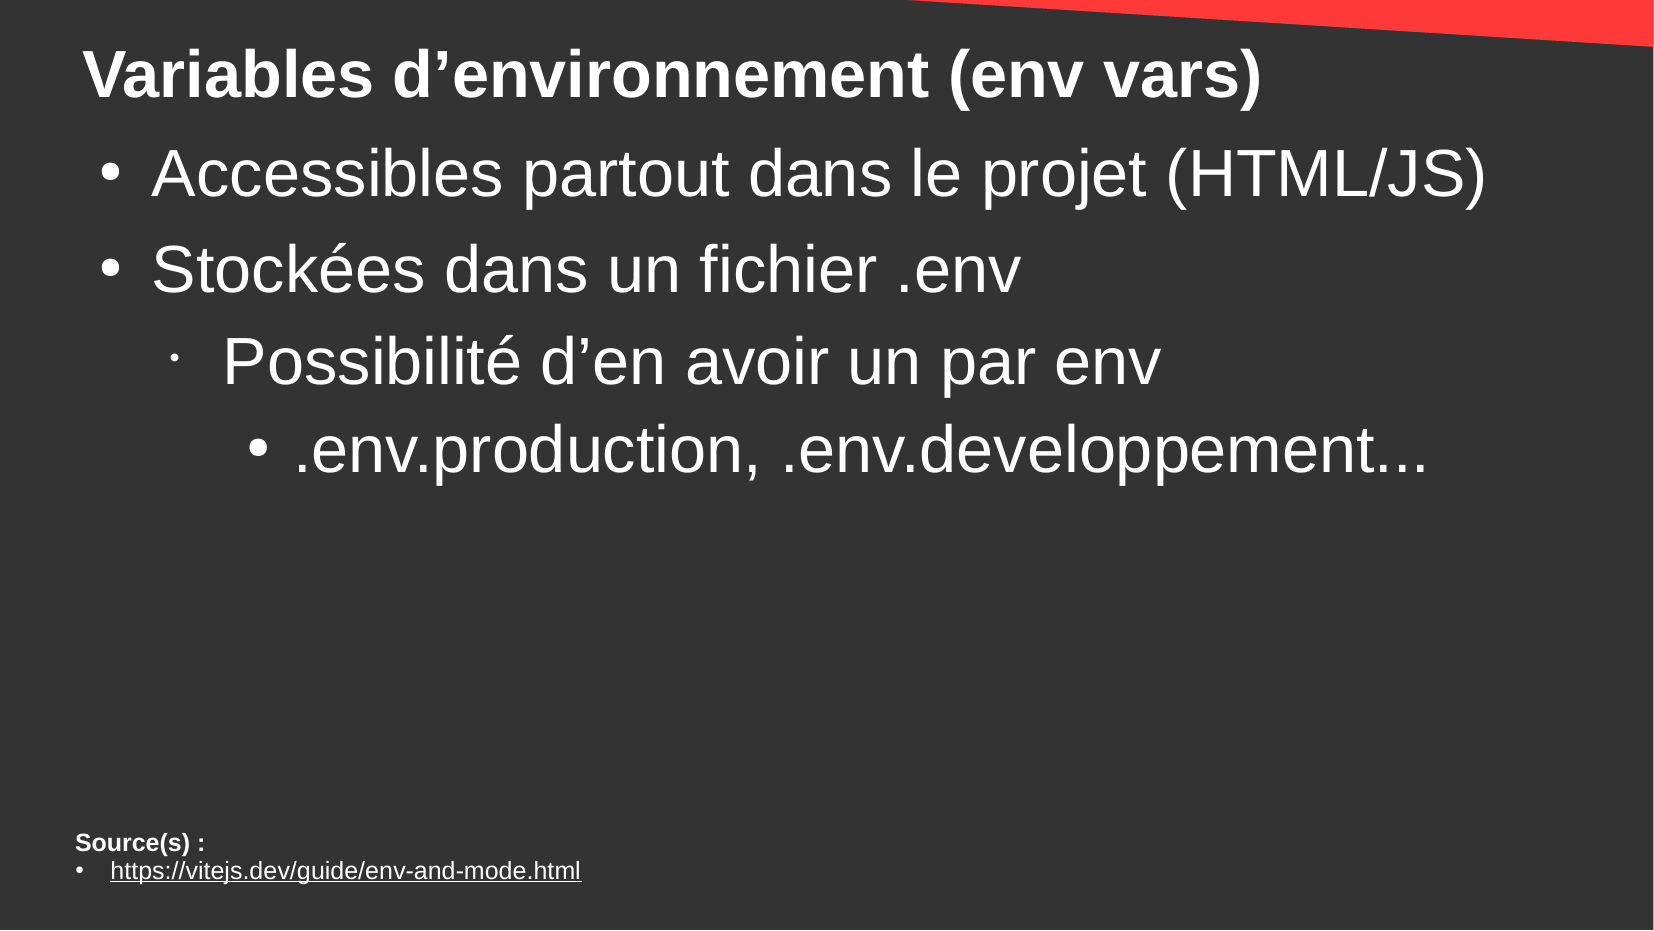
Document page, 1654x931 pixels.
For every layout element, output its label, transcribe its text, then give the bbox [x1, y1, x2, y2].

text_box [907, 0, 1654, 47]
list Accessibles partout dans le projet (HTML/JS) Stockées dans un fichier .env Possibilité d’en avoir un par env .env.production, .env.developpement... [80, 135, 1620, 739]
text_box Source(s) : https://vitejs.dev/guide/env-and-mode.html [60, 821, 1546, 931]
title Variables d’environnement (env vars) [82, 37, 1571, 114]
